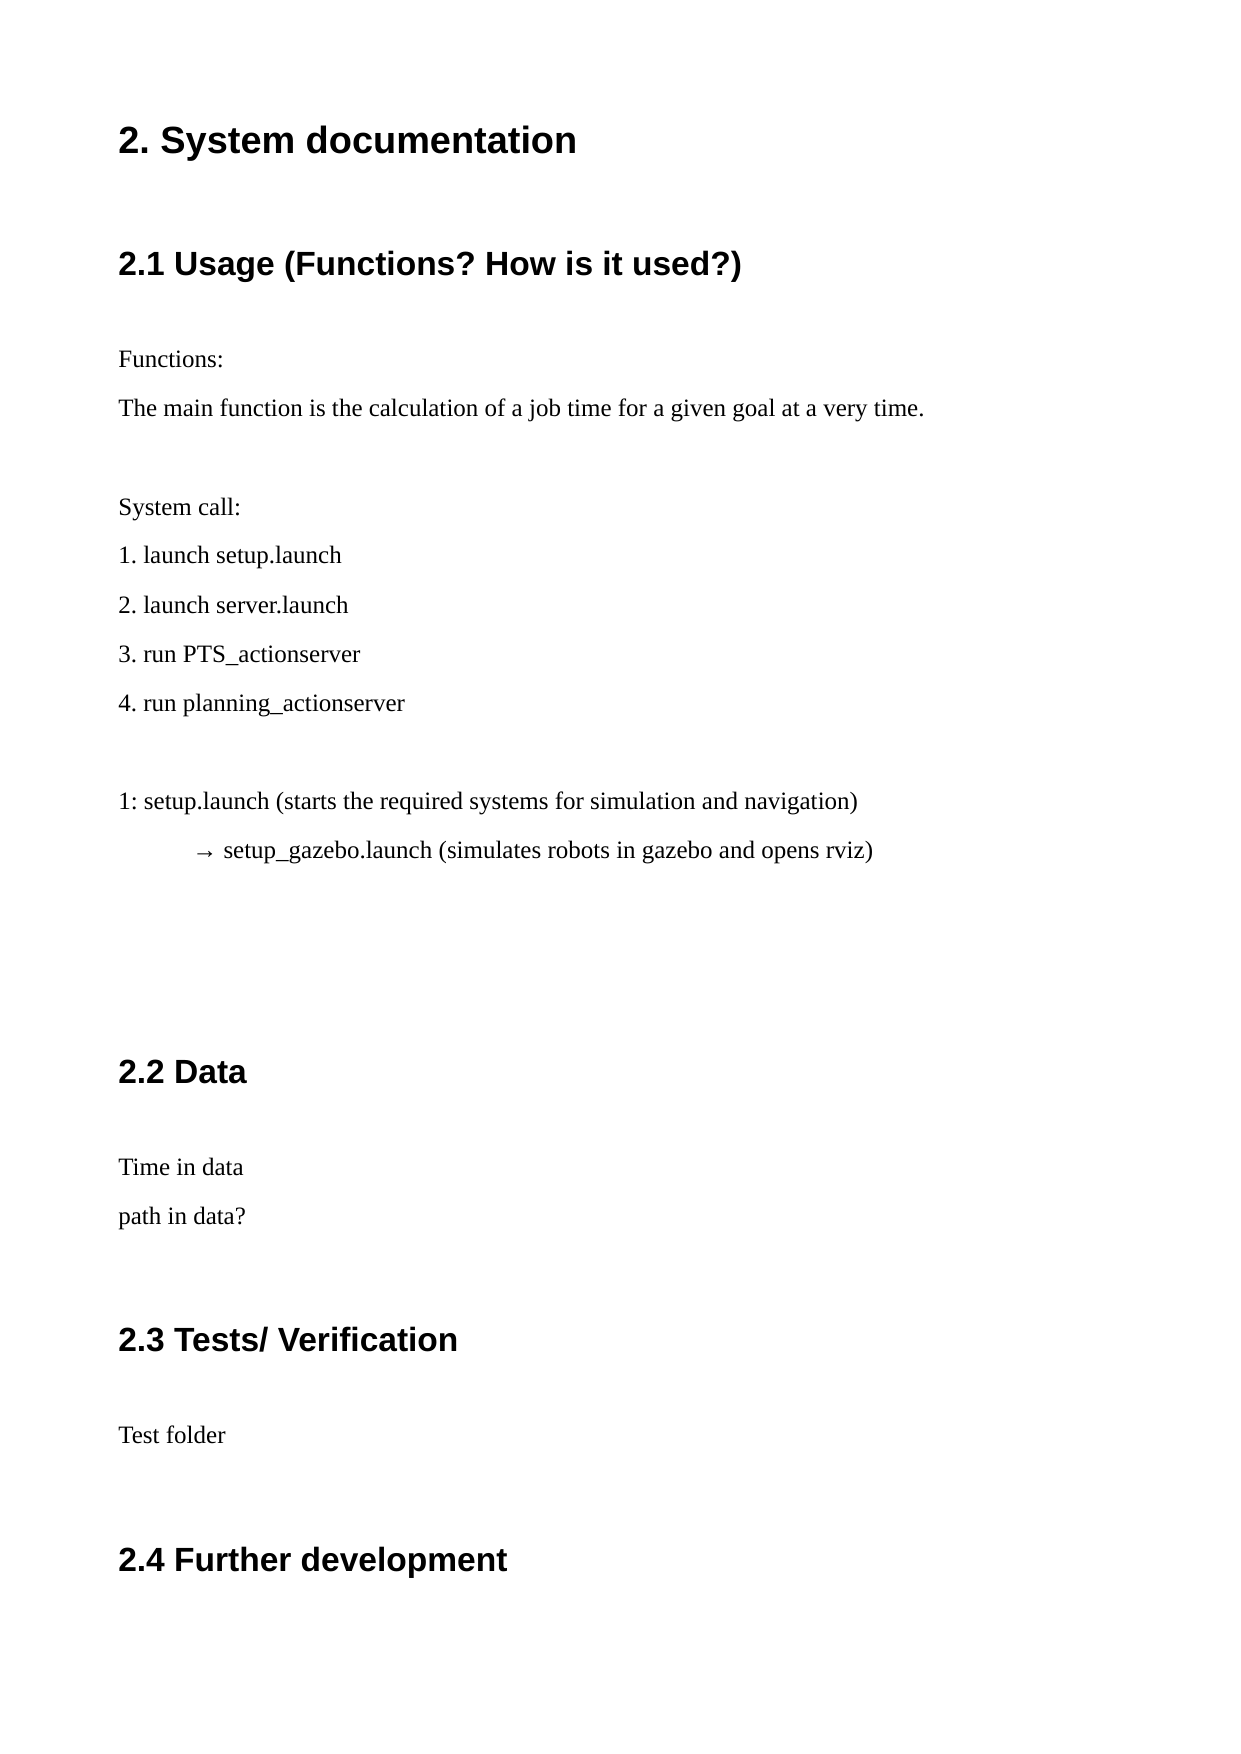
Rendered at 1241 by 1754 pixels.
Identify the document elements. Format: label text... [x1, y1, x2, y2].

subtitle 2.3 Tests/ Verification [118, 1320, 1122, 1359]
text 1: setup.launch (starts the required systems for simulation and navigation) [118, 786, 1122, 815]
text path in data? [118, 1201, 1122, 1230]
text 2. launch server.launch [118, 590, 1122, 618]
text System call: [118, 492, 1122, 520]
text 1. launch setup.launch [118, 541, 1122, 569]
text Functions: [118, 344, 1122, 373]
subtitle 2.2 Data [118, 1052, 1122, 1091]
subtitle 2.4 Further development [118, 1539, 1122, 1578]
text 3. run PTS_actionserver [118, 639, 1122, 667]
text → setup_gazebo.launch (simulates robots in gazebo and opens rviz) [118, 835, 1122, 864]
subtitle 2. System documentation [118, 118, 1122, 162]
text 4. run planning_actionserver [118, 688, 1122, 717]
text Test folder [118, 1421, 1122, 1449]
subtitle 2.1 Usage (Functions? How is it used?) [118, 244, 1122, 283]
text The main function is the calculation of a job time for a given goal at a very time. [118, 393, 1122, 422]
text Time in data [118, 1152, 1122, 1181]
